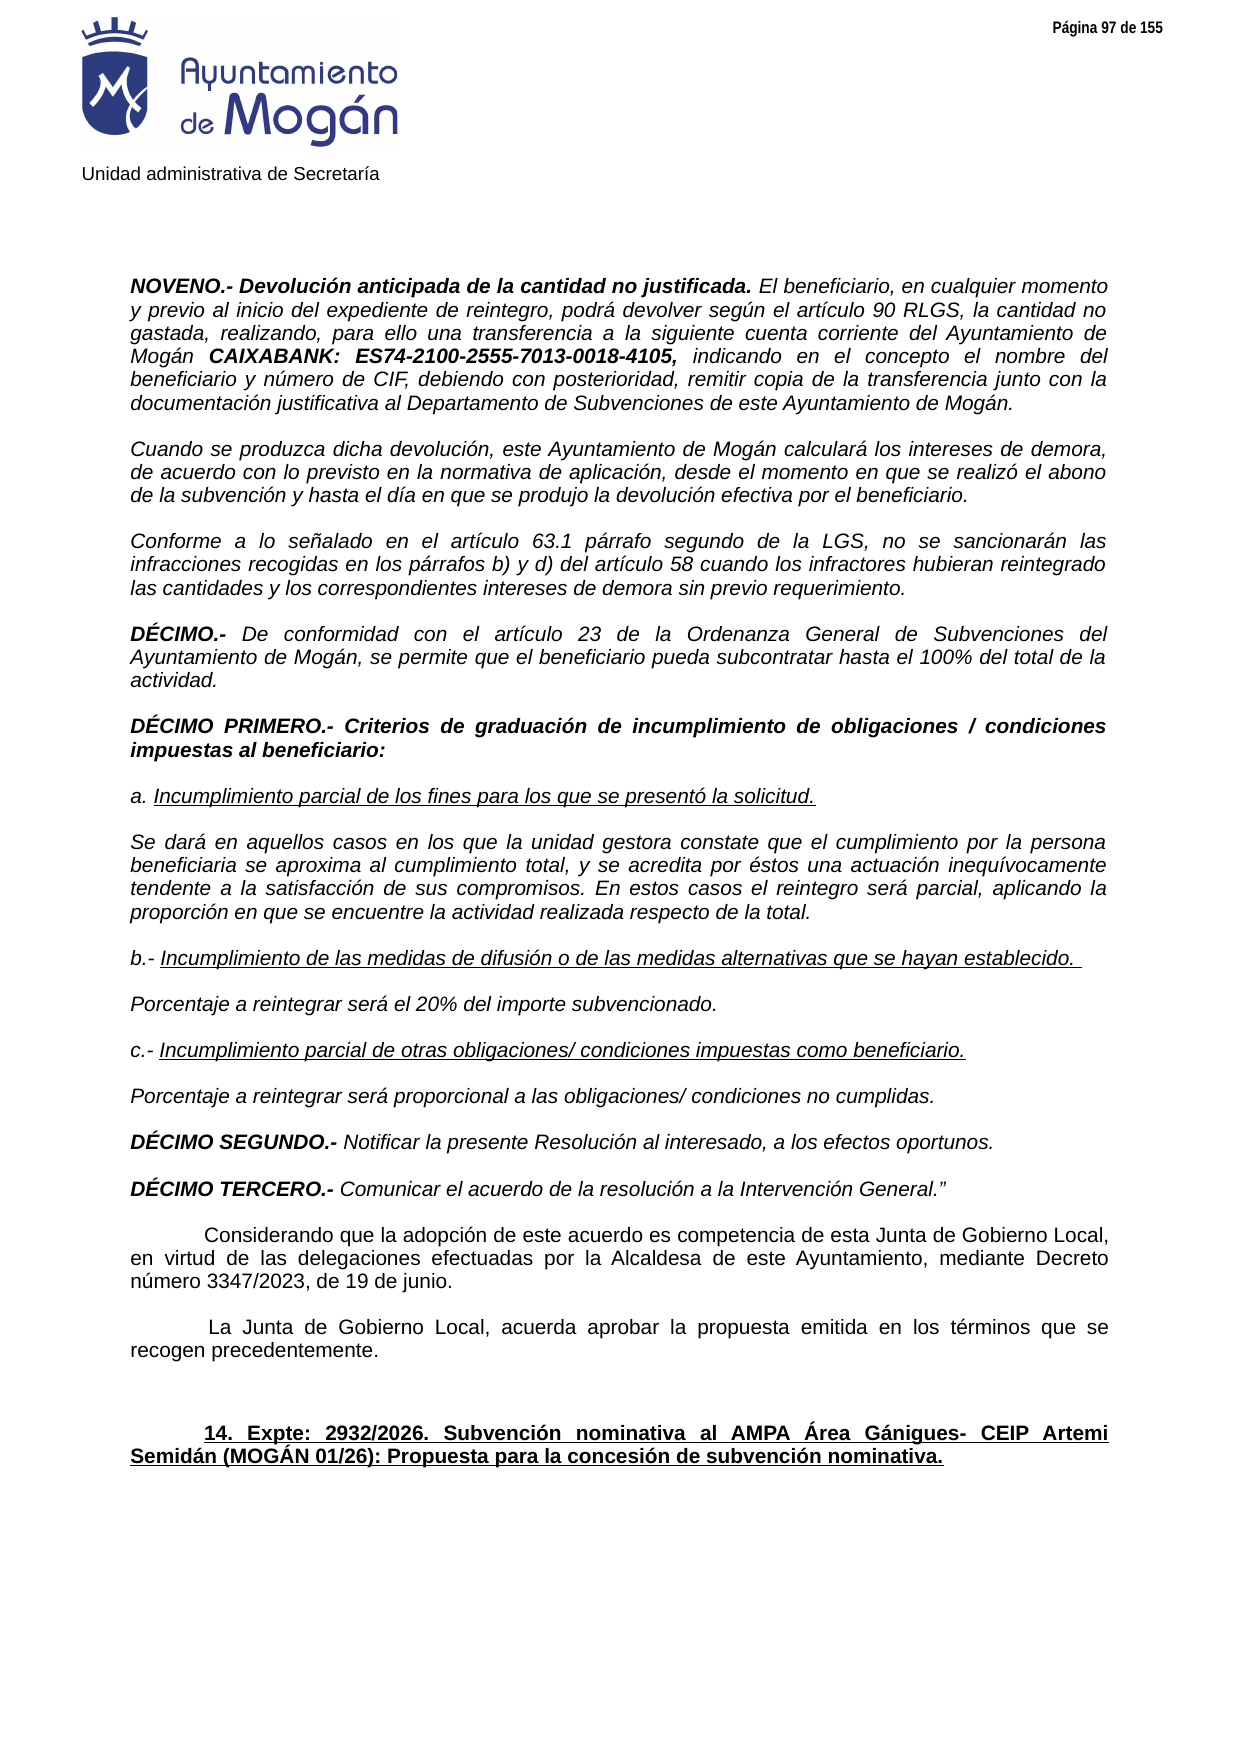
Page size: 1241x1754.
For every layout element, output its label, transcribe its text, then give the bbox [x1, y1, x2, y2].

text c.- Incumplimiento parcial de otras obligaciones/ condiciones impuestas como beneficiario. [130, 1039, 1110, 1062]
text DÉCIMO PRIMERO.- Criterios de graduación de incumplimiento de obligaciones / condiciones impuestas al beneficiario: [130, 715, 1110, 761]
text Se dará en aquellos casos en los que la unidad gestora constate que el cumplimiento por la persona beneficiaria se aproxima al cumplimiento total, y se acredita por éstos una actuación inequívocamente tendente a la satisfacción de sus compromisos. En estos casos el reintegro será parcial, aplicando la proporción en que se encuentre la actividad realizada respecto de la total. [130, 831, 1110, 923]
text DÉCIMO.- De conformidad con el artículo 23 de la Ordenanza General de Subvenciones del Ayuntamiento de Mogán, se permite que el beneficiario pueda subcontratar hasta el 100% del total de la actividad. [130, 622, 1110, 692]
text NOVENO.- Devolución anticipada de la cantidad no justificada. El beneficiario, en cualquier momento y previo al inicio del expediente de reintegro, podrá devolver según el artículo 90 RLGS, la cantidad no gastada, realizando, para ello una transferencia a la siguiente cuenta corriente del Ayuntamiento de Mogán CAIXABANK: ES74-2100-2555-7013-0018-4105, indicando en el concepto el nombre del beneficiario y número de CIF, debiendo con posterioridad, remitir copia de la transferencia junto con la documentación justificativa al Departamento de Subvenciones de este Ayuntamiento de Mogán. [130, 275, 1110, 414]
text Considerando que la adopción de este acuerdo es competencia de esta Junta de Gobierno Local, en virtud de las delegaciones efectuadas por la Alcaldesa de este Ayuntamiento, mediante Decreto número 3347/2023, de 19 de junio. [130, 1223, 1110, 1293]
text Porcentaje a reintegrar será proporcional a las obligaciones/ condiciones no cumplidas. [130, 1085, 1110, 1108]
text Porcentaje a reintegrar será el 20% del importe subvencionado. [130, 992, 1110, 1016]
text b.- Incumplimiento de las medidas de difusión o de las medidas alternativas que se hayan establecido. [130, 946, 1110, 969]
text DÉCIMO TERCERO.- Comunicar el acuerdo de la resolución a la Intervención General.” [130, 1177, 1110, 1200]
text DÉCIMO SEGUNDO.- Notificar la presente Resolución al interesado, a los efectos oportunos. [130, 1131, 1110, 1154]
text La Junta de Gobierno Local, acuerda aprobar la propuesta emitida en los términos que se recogen precedentemente. [130, 1316, 1110, 1362]
picture [81, 17, 398, 153]
text Conforme a lo señalado en el artículo 63.1 párrafo segundo de la LGS, no se sancionarán las infracciones recogidas en los párrafos b) y d) del artículo 58 cuando los infractores hubieran reintegrado las cantidades y los correspondientes intereses de demora sin previo requerimiento. [130, 530, 1110, 599]
text 14. Expte: 2932/2026. Subvención nominativa al AMPA Área Gánigues- CEIP Artemi Semidán (MOGÁN 01/26): Propuesta para la concesión de subvención nominativa. [130, 1421, 1110, 1468]
text a. Incumplimiento parcial de los fines para los que se presentó la solicitud. [130, 784, 1110, 808]
text Cuando se produzca dicha devolución, este Ayuntamiento de Mogán calculará los intereses de demora, de acuerdo con lo previsto en la normativa de aplicación, desde el momento en que se realizó el abono de la subvención y hasta el día en que se produjo la devolución efectiva por el beneficiario. [130, 437, 1110, 507]
